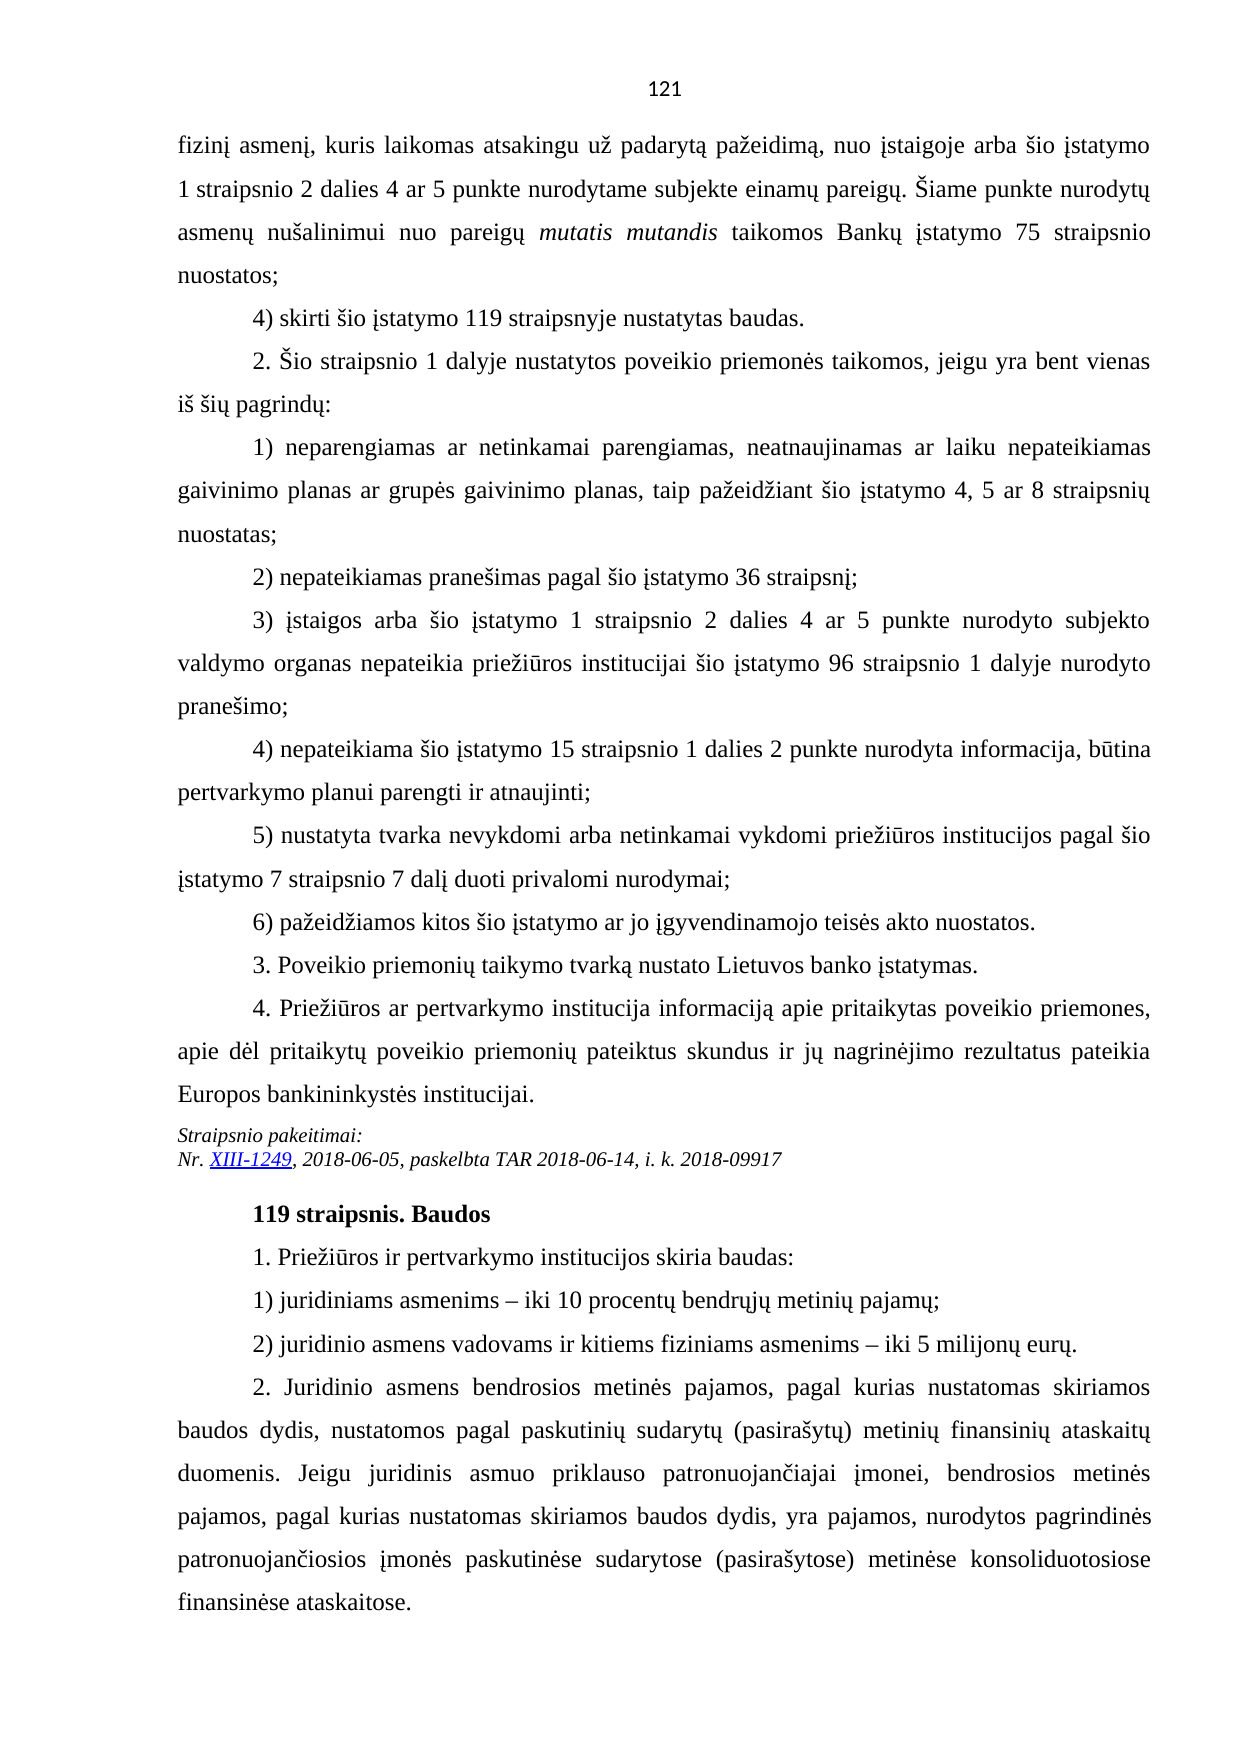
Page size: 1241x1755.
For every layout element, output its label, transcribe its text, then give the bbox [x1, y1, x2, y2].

text 2) juridinio asmens vadovams ir kitiems fiziniams asmenims – iki 5 milijonų eurų. [177, 1329, 1152, 1357]
text 4) skirti šio įstatymo 119 straipsnyje nustatytas baudas. [177, 303, 1152, 332]
text Straipsnio pakeitimai: [177, 1122, 1152, 1147]
text 119 straipsnis. Baudos [177, 1199, 1152, 1228]
text 2. Juridinio asmens bendrosios metinės pajamos, pagal kurias nustatomas skiriamos baudos dydis, nustatomos pagal paskutinių sudarytų (pasirašytų) metinių finansinių ataskaitų duomenis. Jeigu juridinis asmuo priklauso patronuojančiajai įmonei, bendrosios metinės pajamos, pagal kurias nustatomas skiriamos baudos dydis, yra pajamos, nurodytos pagrindinės patronuojančiosios įmonės paskutinėse sudarytose (pasirašytose) metinėse konsoliduotosiose finansinėse ataskaitose. [177, 1372, 1152, 1616]
text 4. Priežiūros ar pertvarkymo institucija informaciją apie pritaikytas poveikio priemones, apie dėl pritaikytų poveikio priemonių pateiktus skundus ir jų nagrinėjimo rezultatus pateikia Europos bankininkystės institucijai. [177, 993, 1152, 1108]
text 1) juridiniams asmenims – iki 10 procentų bendrųjų metinių pajamų; [177, 1286, 1152, 1314]
text 3. Poveikio priemonių taikymo tvarką nustato Lietuvos banko įstatymas. [177, 950, 1152, 979]
text 1) neparengiamas ar netinkamai parengiamas, neatnaujinamas ar laiku nepateikiamas gaivinimo planas ar grupės gaivinimo planas, taip pažeidžiant šio įstatymo 4, 5 ar 8 straipsnių nuostatas; [177, 432, 1152, 547]
text 1. Priežiūros ir pertvarkymo institucijos skiria baudas: [177, 1242, 1152, 1271]
text 4) nepateikiama šio įstatymo 15 straipsnio 1 dalies 2 punkte nurodyta informacija, būtina pertvarkymo planui parengti ir atnaujinti; [177, 734, 1152, 806]
text 2. Šio straipsnio 1 dalyje nustatytos poveikio priemonės taikomos, jeigu yra bent vienas iš šių pagrindų: [177, 346, 1152, 418]
text 5) nustatyta tvarka nevykdomi arba netinkamai vykdomi priežiūros institucijos pagal šio įstatymo 7 straipsnio 7 dalį duoti privalomi nurodymai; [177, 821, 1152, 892]
text Nr. XIII-1249, 2018-06-05, paskelbta TAR 2018-06-14, i. k. 2018-09917 [177, 1147, 1152, 1171]
text fizinį asmenį, kuris laikomas atsakingu už padarytą pažeidimą, nuo įstaigoje arba šio įstatymo 1 straipsnio 2 dalies 4 ar 5 punkte nurodytame subjekte einamų pareigų. Šiame punkte nurodytų asmenų nušalinimui nuo pareigų mutatis mutandis taikomos Bankų įstatymo 75 straipsnio nuostatos; [177, 131, 1152, 289]
text 3) įstaigos arba šio įstatymo 1 straipsnio 2 dalies 4 ar 5 punkte nurodyto subjekto valdymo organas nepateikia priežiūros institucijai šio įstatymo 96 straipsnio 1 dalyje nurodyto pranešimo; [177, 605, 1152, 720]
text 6) pažeidžiamos kitos šio įstatymo ar jo įgyvendinamojo teisės akto nuostatos. [177, 907, 1152, 936]
text 2) nepateikiamas pranešimas pagal šio įstatymo 36 straipsnį; [177, 562, 1152, 591]
